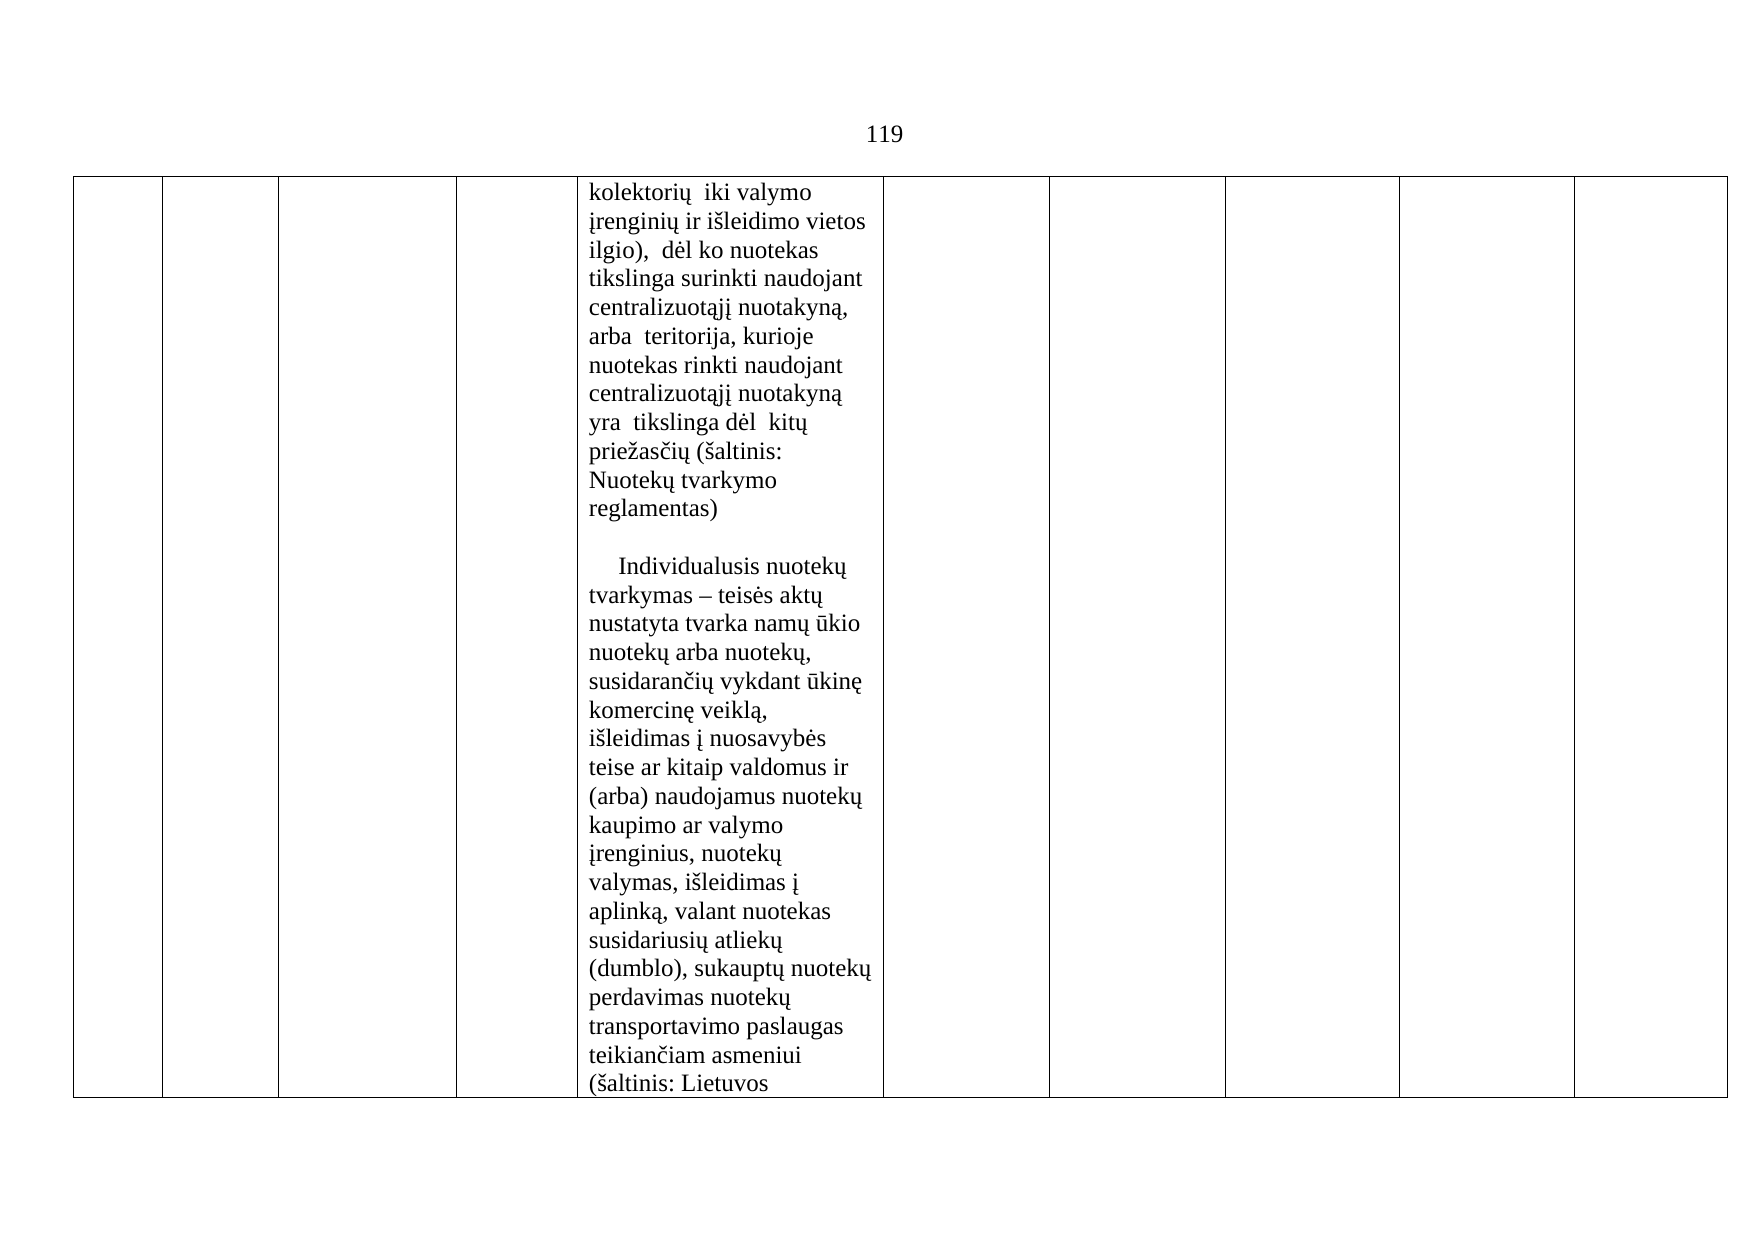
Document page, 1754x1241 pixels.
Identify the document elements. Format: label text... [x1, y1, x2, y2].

table_cell [279, 177, 456, 1097]
table_cell kolektorių iki valymo įrenginių ir išleidimo vietos ilgio), dėl ko nuotekas tikslinga surinkti naudojant centralizuotąjį nuotakyną, arba teritorija, kurioje nuotekas rinkti naudojant centralizuotąjį nuotakyną yra tikslinga dėl kitų priežasčių (šaltinis: Nuotekų tvarkymo reglamentas) Individualusis nuotekų tvarkymas – teisės aktų nustatyta tvarka namų ūkio nuotekų arba nuotekų, susidarančių vykdant ūkinę komercinę veiklą, išleidimas į nuosavybės teise ar kitaip valdomus ir (arba) naudojamus nuotekų kaupimo ar valymo įrenginius, nuotekų valymas, išleidimas į aplinką, valant nuotekas susidariusių atliekų (dumblo), sukauptų nuotekų perdavimas nuotekų transportavimo paslaugas teikiančiam asmeniui (šaltinis: Lietuvos [578, 177, 883, 1097]
table_cell [457, 177, 577, 1097]
table_cell [1050, 177, 1225, 1097]
table_cell [74, 177, 162, 1097]
table_cell [1575, 177, 1727, 1097]
table_cell [163, 177, 278, 1097]
table_cell [884, 177, 1049, 1097]
table_cell [1400, 177, 1574, 1097]
table_cell [1226, 177, 1399, 1097]
